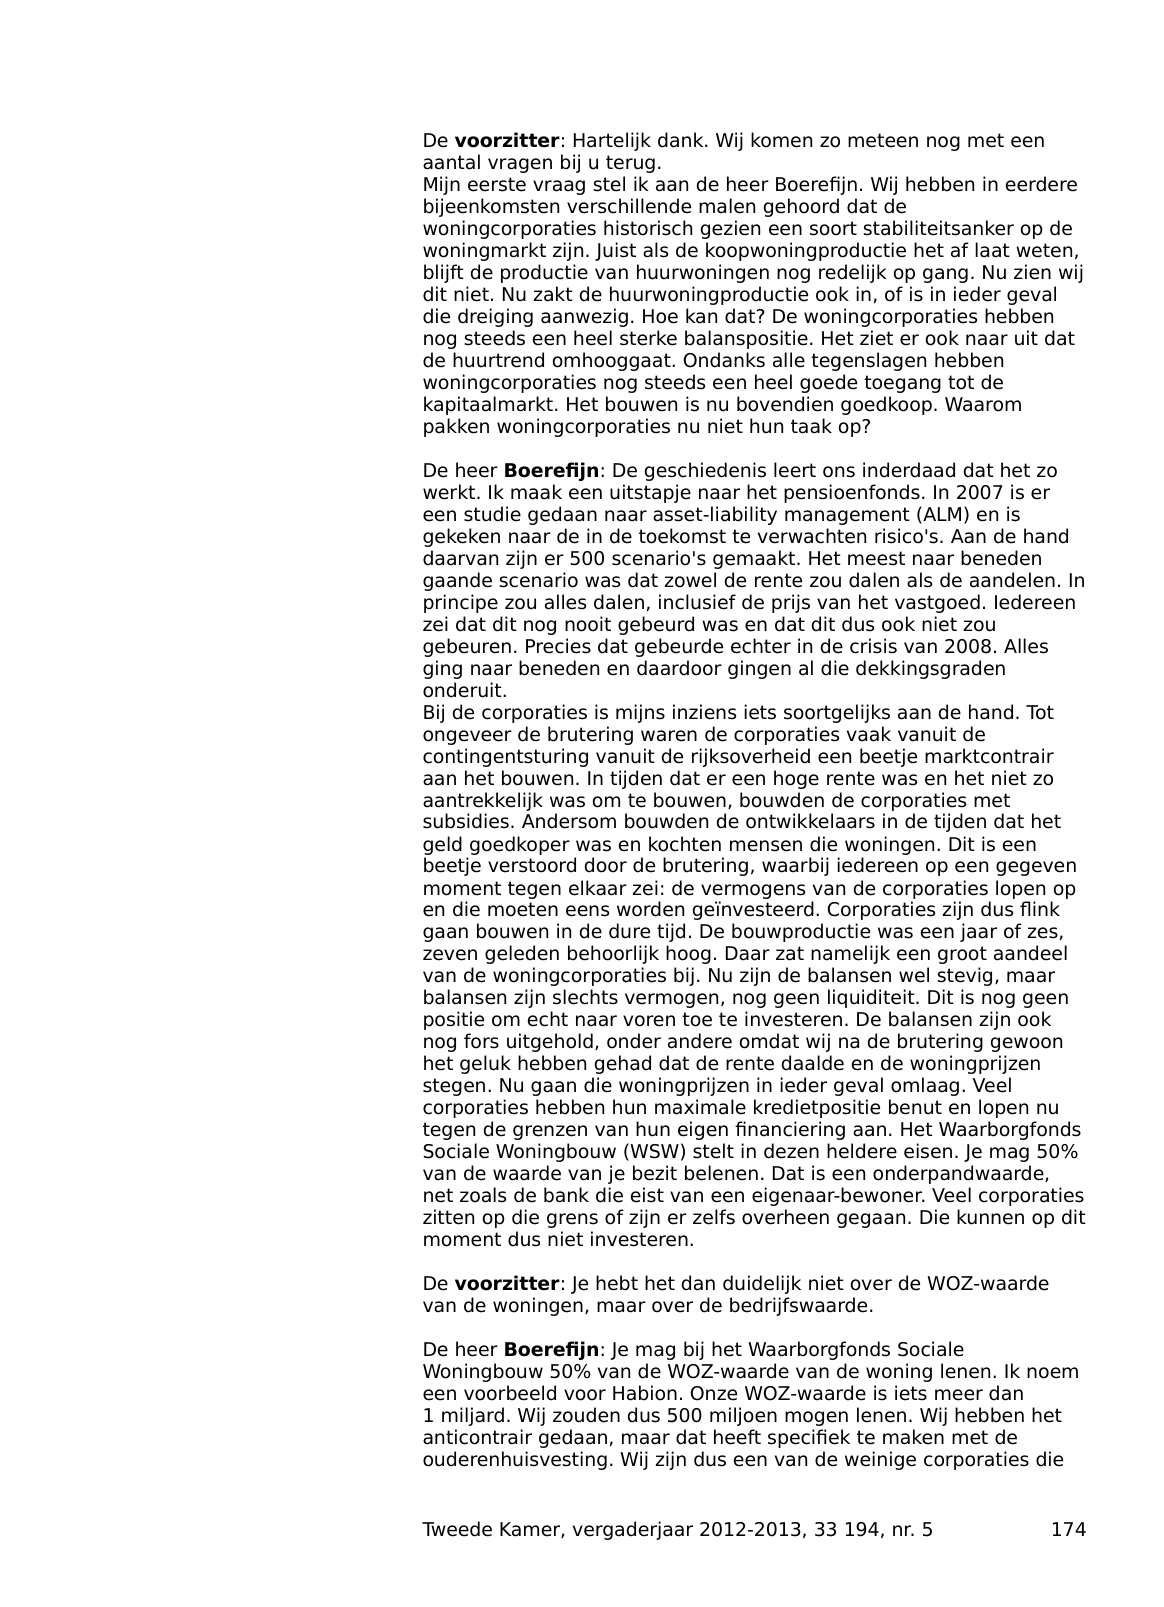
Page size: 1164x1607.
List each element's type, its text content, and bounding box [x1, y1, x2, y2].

text Mijn eerste vraag stel ik aan de heer Boerefijn. Wij hebben in eerdere bijeenkomsten verschillende malen gehoord dat de woningcorporaties historisch gezien een soort stabiliteitsanker op de woningmarkt zijn. Juist als de koopwoningproductie het af laat weten, blijft de productie van huurwoningen nog redelijk op gang. Nu zien wij dit niet. Nu zakt de huurwoningproductie ook in, of is in ieder geval die dreiging aanwezig. Hoe kan dat? De woningcorporaties hebben nog steeds een heel sterke balanspositie. Het ziet er ook naar uit dat de huurtrend omhooggaat. Ondanks alle tegenslagen hebben woningcorporaties nog steeds een heel goede toegang tot de kapitaalmarkt. Het bouwen is nu bovendien goedkoop. Waarom pakken woningcorporaties nu niet hun taak op? [422, 174, 1087, 438]
text De heer Boerefijn: Je mag bij het Waarborgfonds Sociale Woningbouw 50% van de WOZ-waarde van de woning lenen. Ik noem een voorbeeld voor Habion. Onze WOZ-waarde is iets meer dan 1 miljard. Wij zouden dus 500 miljoen mogen lenen. Wij hebben het anticontrair gedaan, maar dat heeft specifiek te maken met de ouderenhuisvesting. Wij zijn dus een van de weinige corporaties die [422, 1339, 1087, 1471]
text De voorzitter: Hartelijk dank. Wij komen zo meteen nog met een aantal vragen bij u terug. [422, 130, 1087, 174]
text Bij de corporaties is mijns inziens iets soortgelijks aan de hand. Tot ongeveer de brutering waren de corporaties vaak vanuit de contingentsturing vanuit de rijksoverheid een beetje marktcontrair aan het bouwen. In tijden dat er een hoge rente was en het niet zo aantrekkelijk was om te bouwen, bouwden de corporaties met subsidies. Andersom bouwden de ontwikkelaars in de tijden dat het geld goedkoper was en kochten mensen die woningen. Dit is een beetje verstoord door de brutering, waarbij iedereen op een gegeven moment tegen elkaar zei: de vermogens van de corporaties lopen op en die moeten eens worden geïnvesteerd. Corporaties zijn dus flink gaan bouwen in de dure tijd. De bouwproductie was een jaar of zes, zeven geleden behoorlijk hoog. Daar zat namelijk een groot aandeel van de woningcorporaties bij. Nu zijn de balansen wel stevig, maar balansen zijn slechts vermogen, nog geen liquiditeit. Dit is nog geen positie om echt naar voren toe te investeren. De balansen zijn ook nog fors uitgehold, onder andere omdat wij na de brutering gewoon het geluk hebben gehad dat de rente daalde en de woningprijzen stegen. Nu gaan die woningprijzen in ieder geval omlaag. Veel corporaties hebben hun maximale kredietpositie benut en lopen nu tegen de grenzen van hun eigen financiering aan. Het Waarborgfonds Sociale Woningbouw (WSW) stelt in dezen heldere eisen. Je mag 50% van de waarde van je bezit belenen. Dat is een onderpandwaarde, net zoals de bank die eist van een eigenaar-bewoner. Veel corporaties zitten op die grens of zijn er zelfs overheen gegaan. Die kunnen op dit moment dus niet investeren. [422, 702, 1087, 1251]
text De voorzitter: Je hebt het dan duidelijk niet over de WOZ-waarde van de woningen, maar over de bedrijfswaarde. [422, 1273, 1087, 1317]
text De heer Boerefijn: De geschiedenis leert ons inderdaad dat het zo werkt. Ik maak een uitstapje naar het pensioenfonds. In 2007 is er een studie gedaan naar asset-liability management (ALM) en is gekeken naar de in de toekomst te verwachten risico's. Aan de hand daarvan zijn er 500 scenario's gemaakt. Het meest naar beneden gaande scenario was dat zowel de rente zou dalen als de aandelen. In principe zou alles dalen, inclusief de prijs van het vastgoed. Iedereen zei dat dit nog nooit gebeurd was en dat dit dus ook niet zou gebeuren. Precies dat gebeurde echter in de crisis van 2008. Alles ging naar beneden en daardoor gingen al die dekkingsgraden onderuit. [422, 460, 1087, 702]
